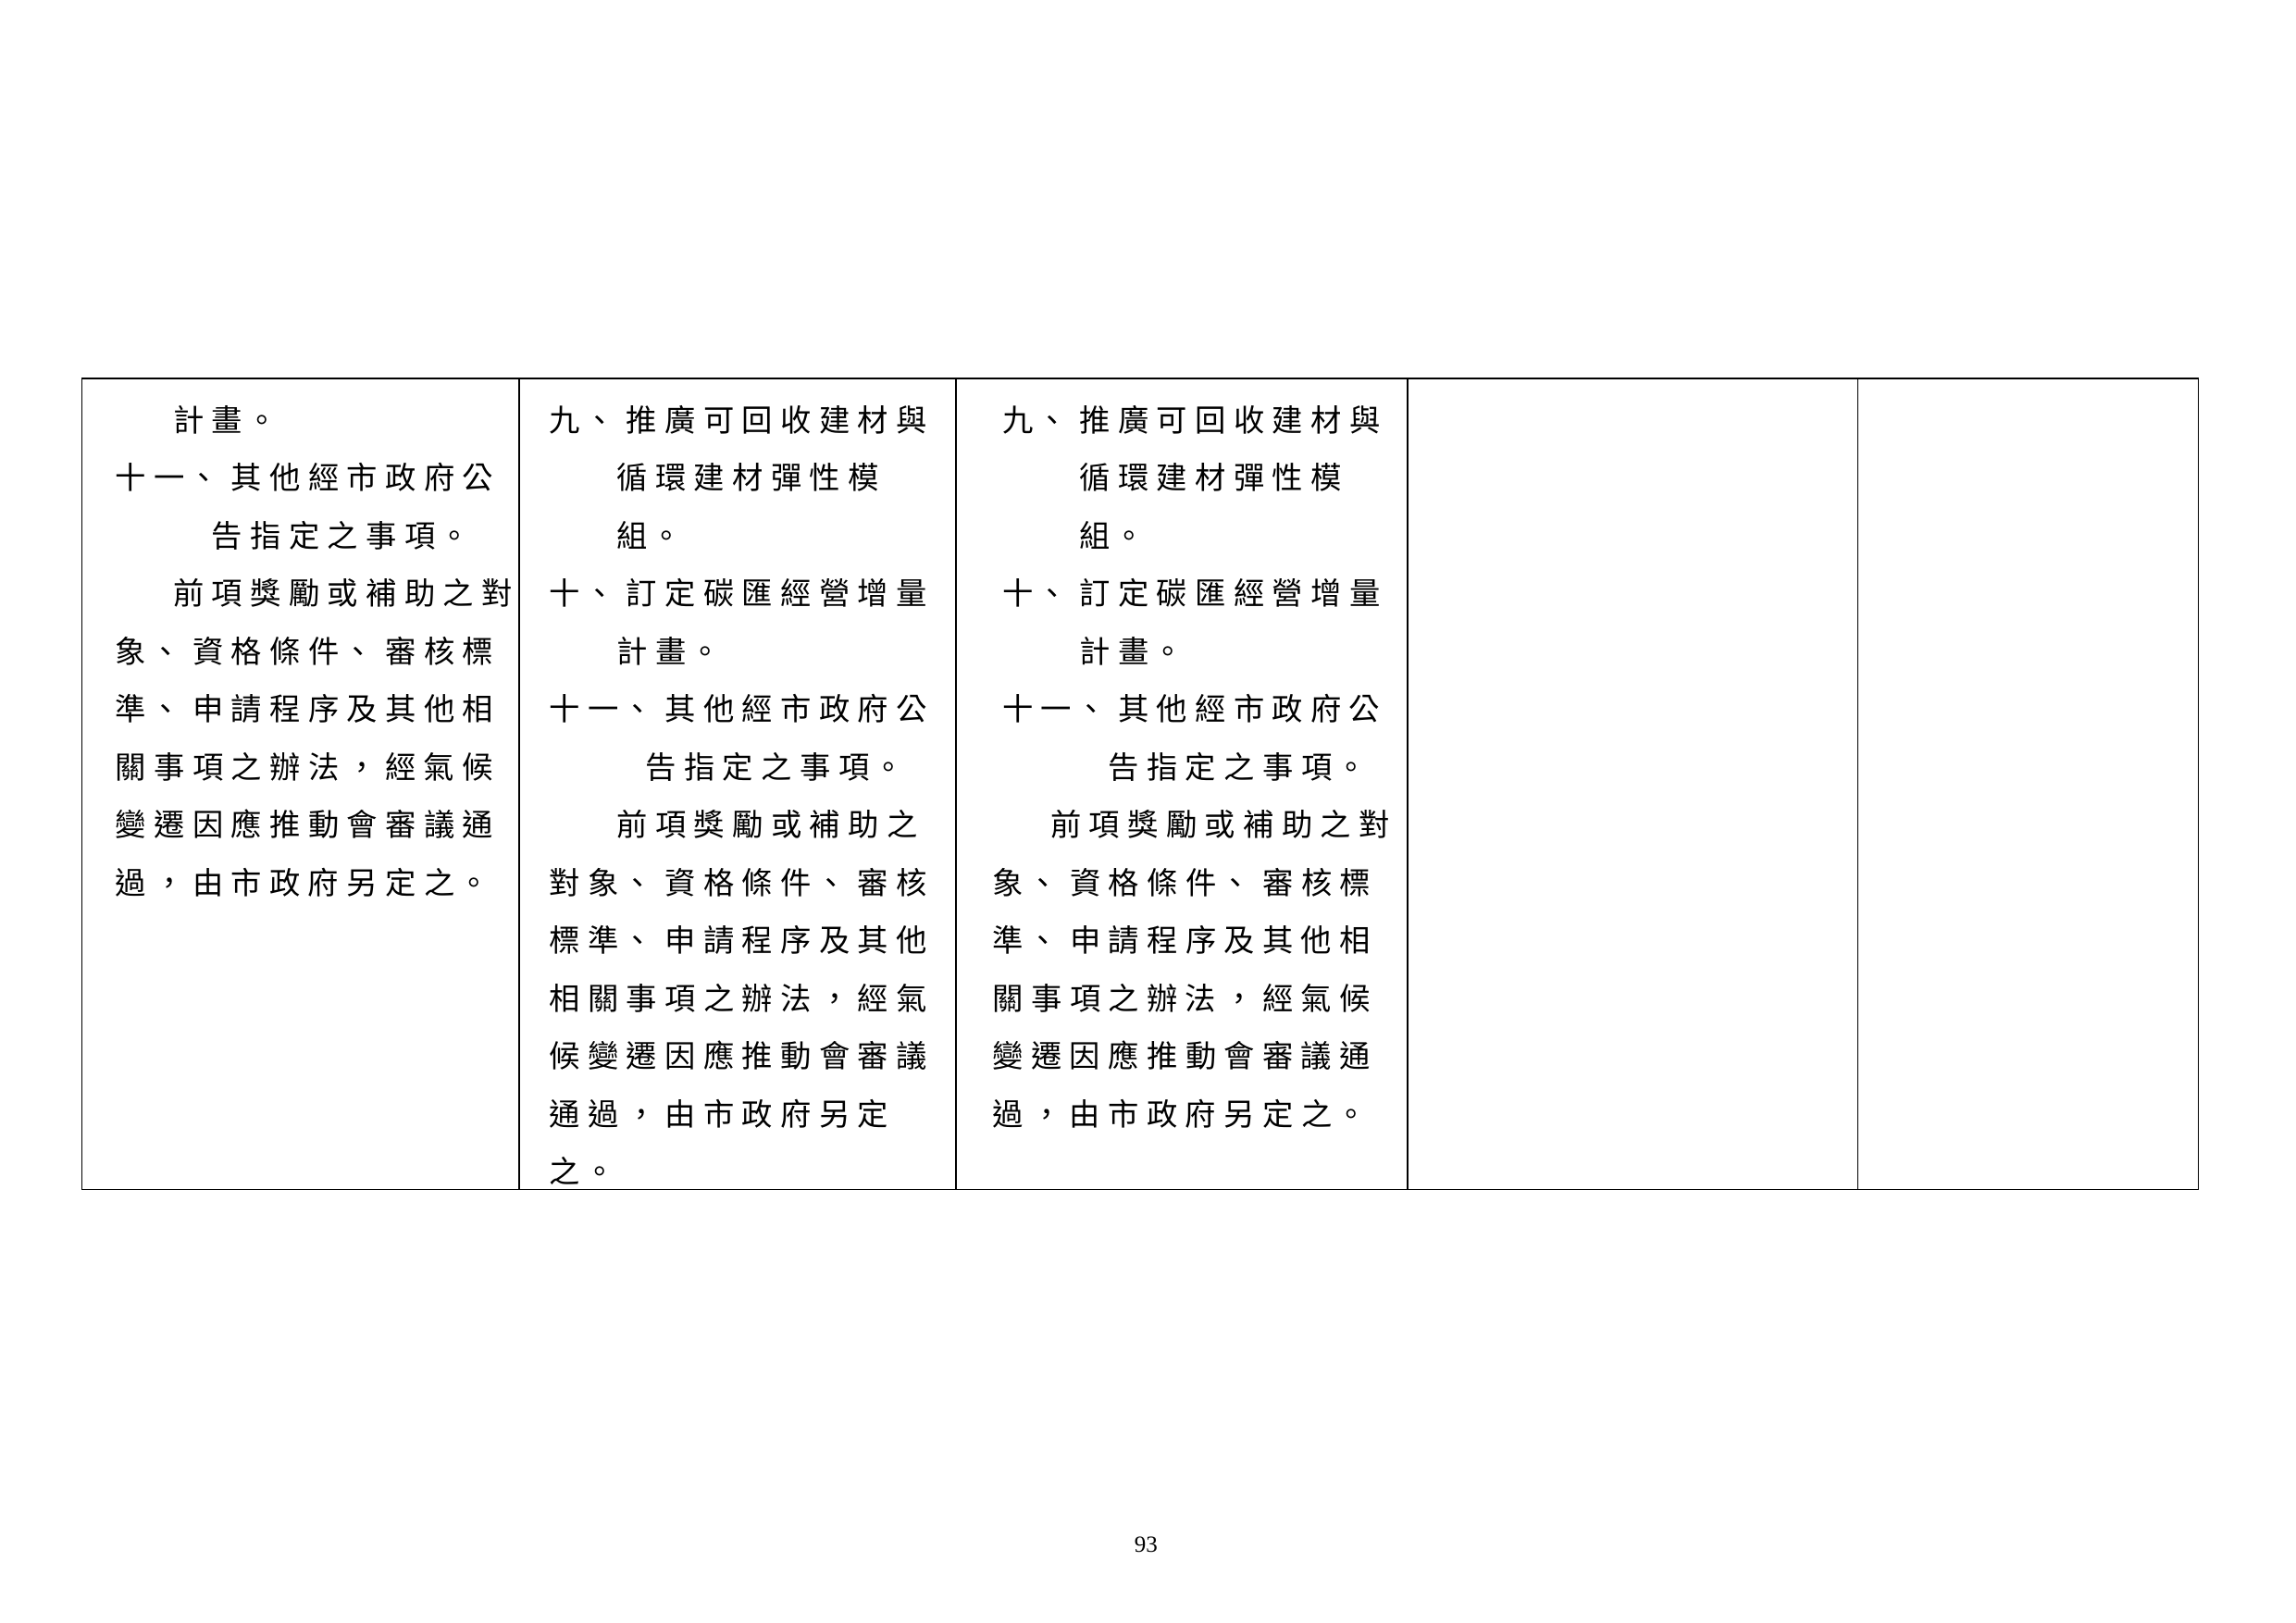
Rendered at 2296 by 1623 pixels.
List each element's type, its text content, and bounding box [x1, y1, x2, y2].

table_cell 九、推廣可回收建材與循環建材彈性模組。 十、訂定碳匯經營增量計畫。 十一、其他經市政府公告指定之事項。 前項獎勵或補助之對象、資格條件、審核標準、申請程序及其他相關事項之辦法，經氣候變遷因應推動會審議通過，由市政府另定之。 [957, 379, 1407, 1189]
table_cell 九、推廣可回收建材與循環建材彈性模組。 十、訂定碳匯經營增量計畫。 十一、其他經市政府公告指定之事項。 前項獎勵或補助之對象、資格條件、審核標準、申請程序及其他相關事項之辦法，經氣候變遷因應推動會審議通過，由市政府另定之。 [520, 379, 955, 1189]
table_cell 計畫。 十一、其他經市政府公告指定之事項。 前項獎勵或補助之對象、資格條件、審核標準、申請程序及其他相關事項之辦法，經氣候變遷因應推動會審議通過，由市政府另定之。 [82, 379, 518, 1189]
table_cell [1409, 379, 1857, 1189]
table_cell [1858, 379, 2198, 1189]
